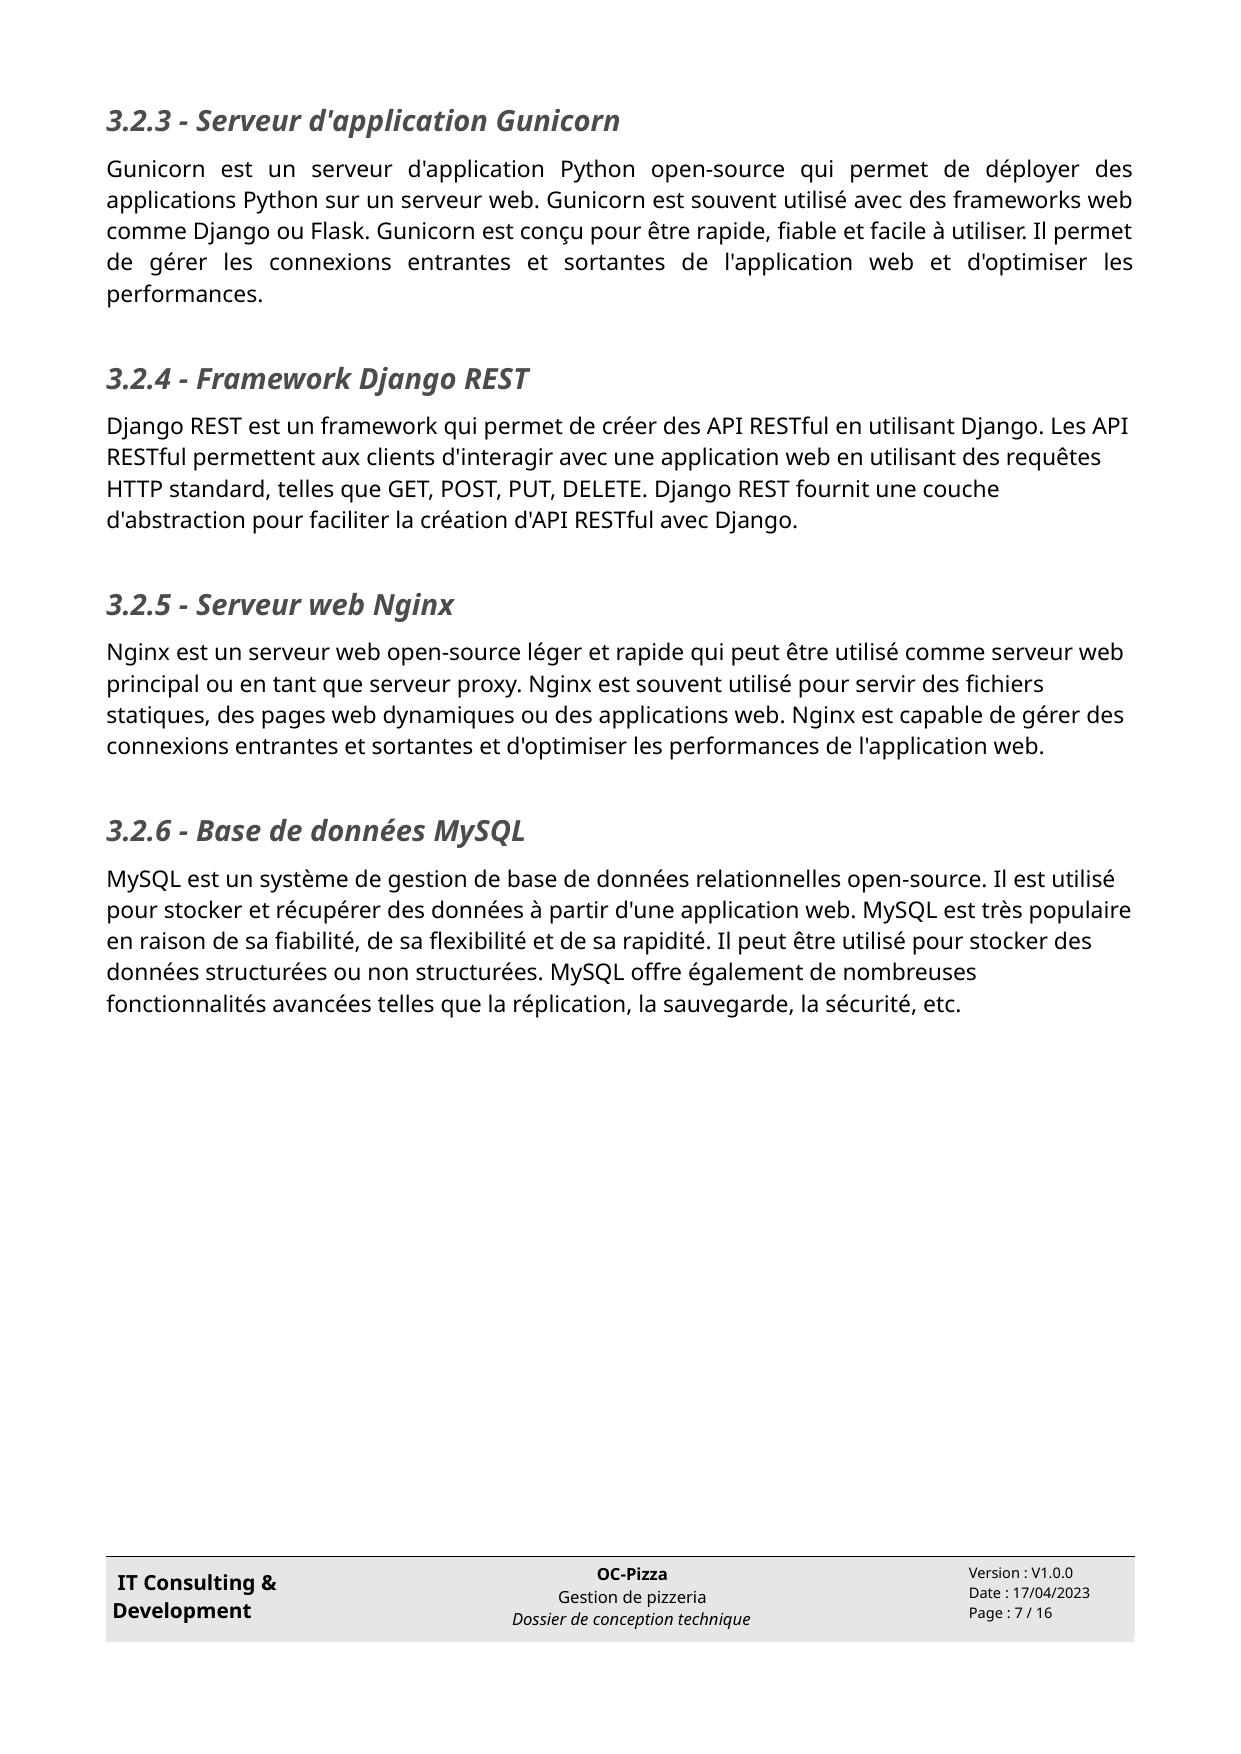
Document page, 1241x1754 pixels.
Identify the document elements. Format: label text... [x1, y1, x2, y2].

subtitle Framework Django REST [106, 358, 1134, 398]
text Django REST est un framework qui permet de créer des API RESTful en utilisant Django. Les API RESTful permettent aux clients d'interagir avec une application web en utilisant des requêtes HTTP standard, telles que GET, POST, PUT, DELETE. Django REST fournit une couche d'abstraction pour faciliter la création d'API RESTful avec Django. [106, 410, 1134, 535]
text MySQL est un système de gestion de base de données relationnelles open-source. Il est utilisé pour stocker et récupérer des données à partir d'une application web. MySQL est très populaire en raison de sa fiabilité, de sa flexibilité et de sa rapidité. Il peut être utilisé pour stocker des données structurées ou non structurées. MySQL offre également de nombreuses fonctionnalités avancées telles que la réplication, la sauvegarde, la sécurité, etc. [106, 862, 1134, 1081]
subtitle Serveur web Nginx [106, 584, 1134, 624]
text Gunicorn est un serveur d'application Python open-source qui permet de déployer des applications Python sur un serveur web. Gunicorn est souvent utilisé avec des frameworks web comme Django ou Flask. Gunicorn est conçu pour être rapide, fiable et facile à utiliser. Il permet de gérer les connexions entrantes et sortantes de l'application web et d'optimiser les performances. [106, 152, 1134, 309]
text Nginx est un serveur web open-source léger et rapide qui peut être utilisé comme serveur web principal ou en tant que serveur proxy. Nginx est souvent utilisé pour servir des fichiers statiques, des pages web dynamiques ou des applications web. Nginx est capable de gérer des connexions entrantes et sortantes et d'optimiser les performances de l'application web. [106, 636, 1134, 761]
subtitle Base de données MySQL [106, 810, 1134, 850]
subtitle Serveur d'application Gunicorn [106, 100, 1134, 140]
